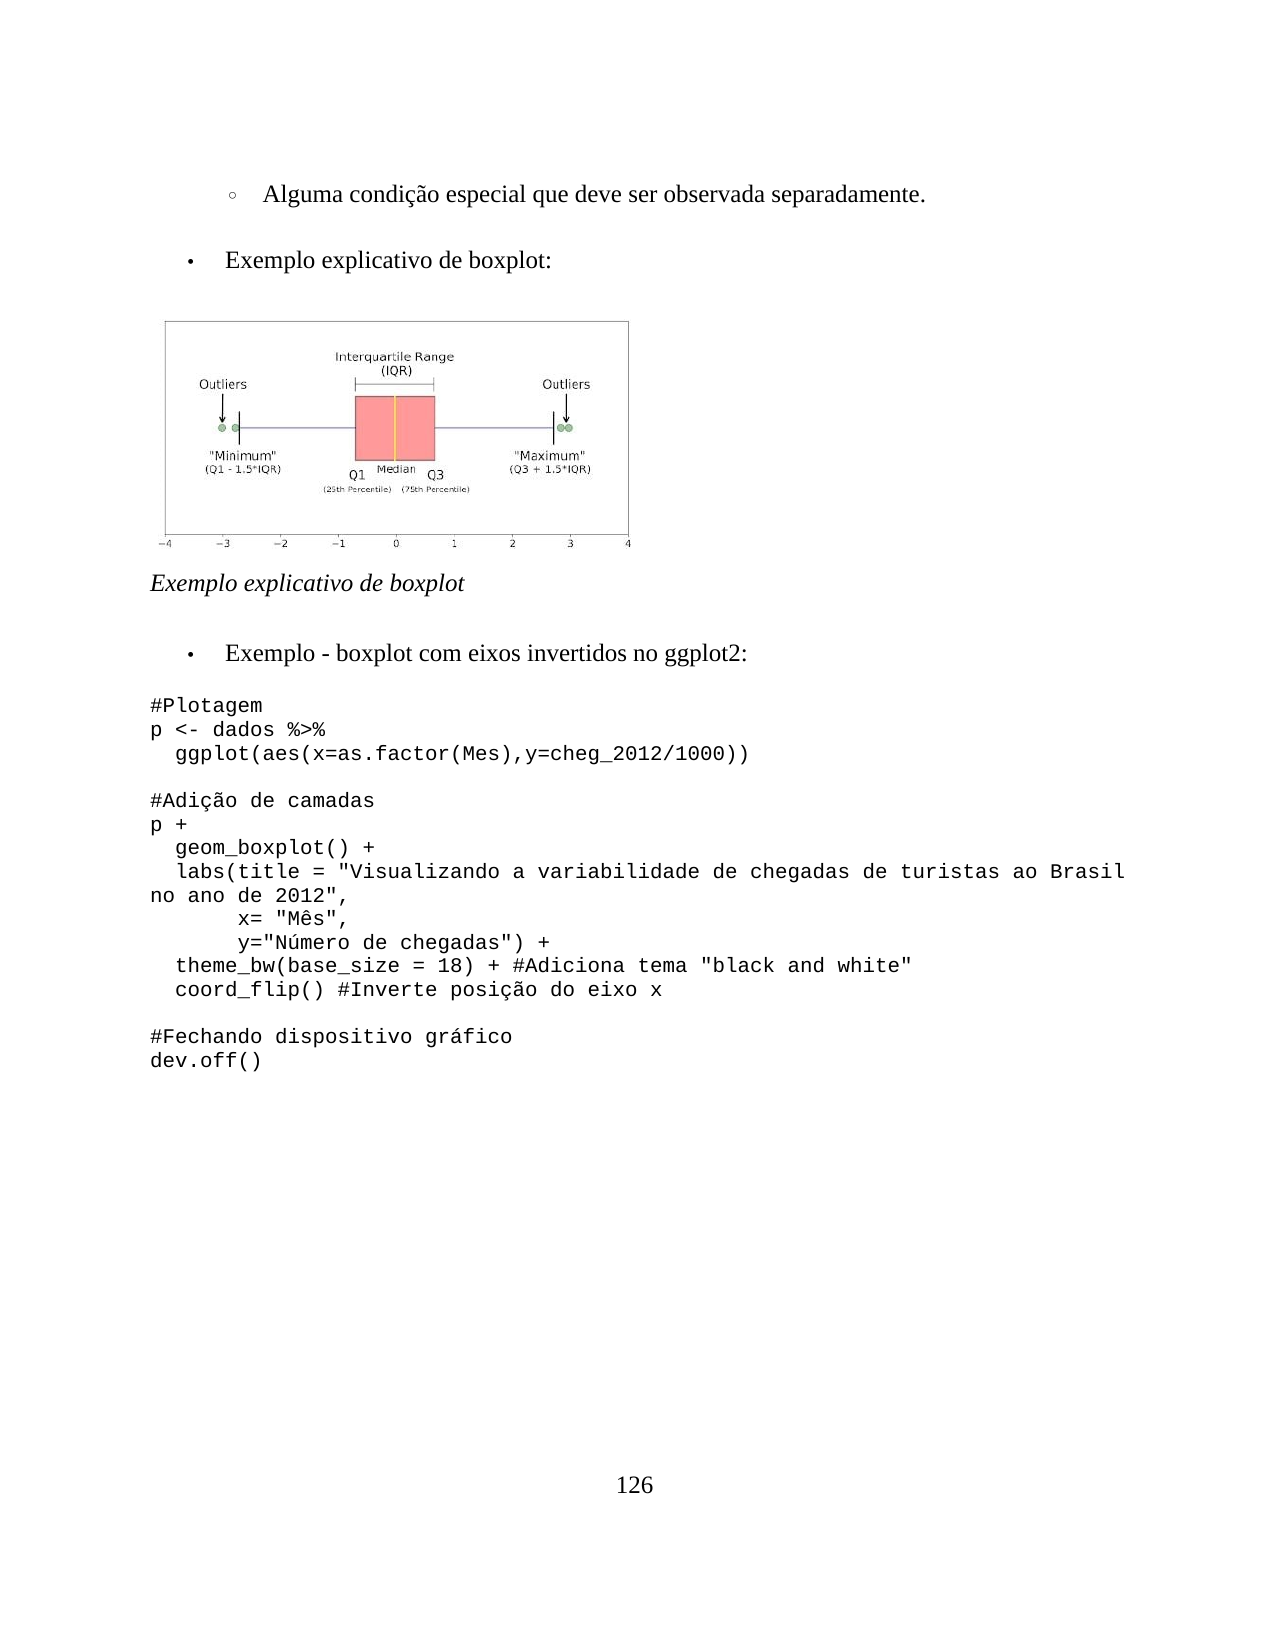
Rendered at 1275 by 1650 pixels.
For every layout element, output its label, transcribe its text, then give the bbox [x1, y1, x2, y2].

text y="Número de chegadas") + [150, 932, 1125, 956]
list Exemplo explicativo de boxplot: [187, 245, 1125, 303]
text Exemplo explicativo de boxplot [150, 568, 1125, 597]
text p + [150, 814, 1125, 837]
list Exemplo - boxplot com eixos invertidos no ggplot2: [187, 638, 1125, 695]
text ggplot(aes(x=as.factor(Mes),y=cheg_2012/1000)) [150, 743, 1125, 766]
text coord_flip() #Inverte posição do eixo x [150, 979, 1125, 1003]
text x= "Mês", [150, 908, 1125, 932]
text #Adição de camadas [150, 790, 1125, 814]
text labs(title = "Visualizando a variabilidade de chegadas de turistas ao Brasil no ano de 2012", [150, 861, 1125, 908]
list Alguma condição especial que deve ser observada separadamente. [225, 179, 1125, 236]
text #Plotagem [150, 695, 1125, 719]
picture [150, 311, 638, 556]
text geom_boxplot() + [150, 837, 1125, 861]
text theme_bw(base_size = 18) + #Adiciona tema "black and white" [150, 956, 1125, 979]
text #Fechando dispositivo gráfico [150, 1026, 1125, 1050]
text dev.off() [150, 1050, 1125, 1074]
text p <- dados %>% [150, 719, 1125, 743]
list [225, 150, 1125, 179]
